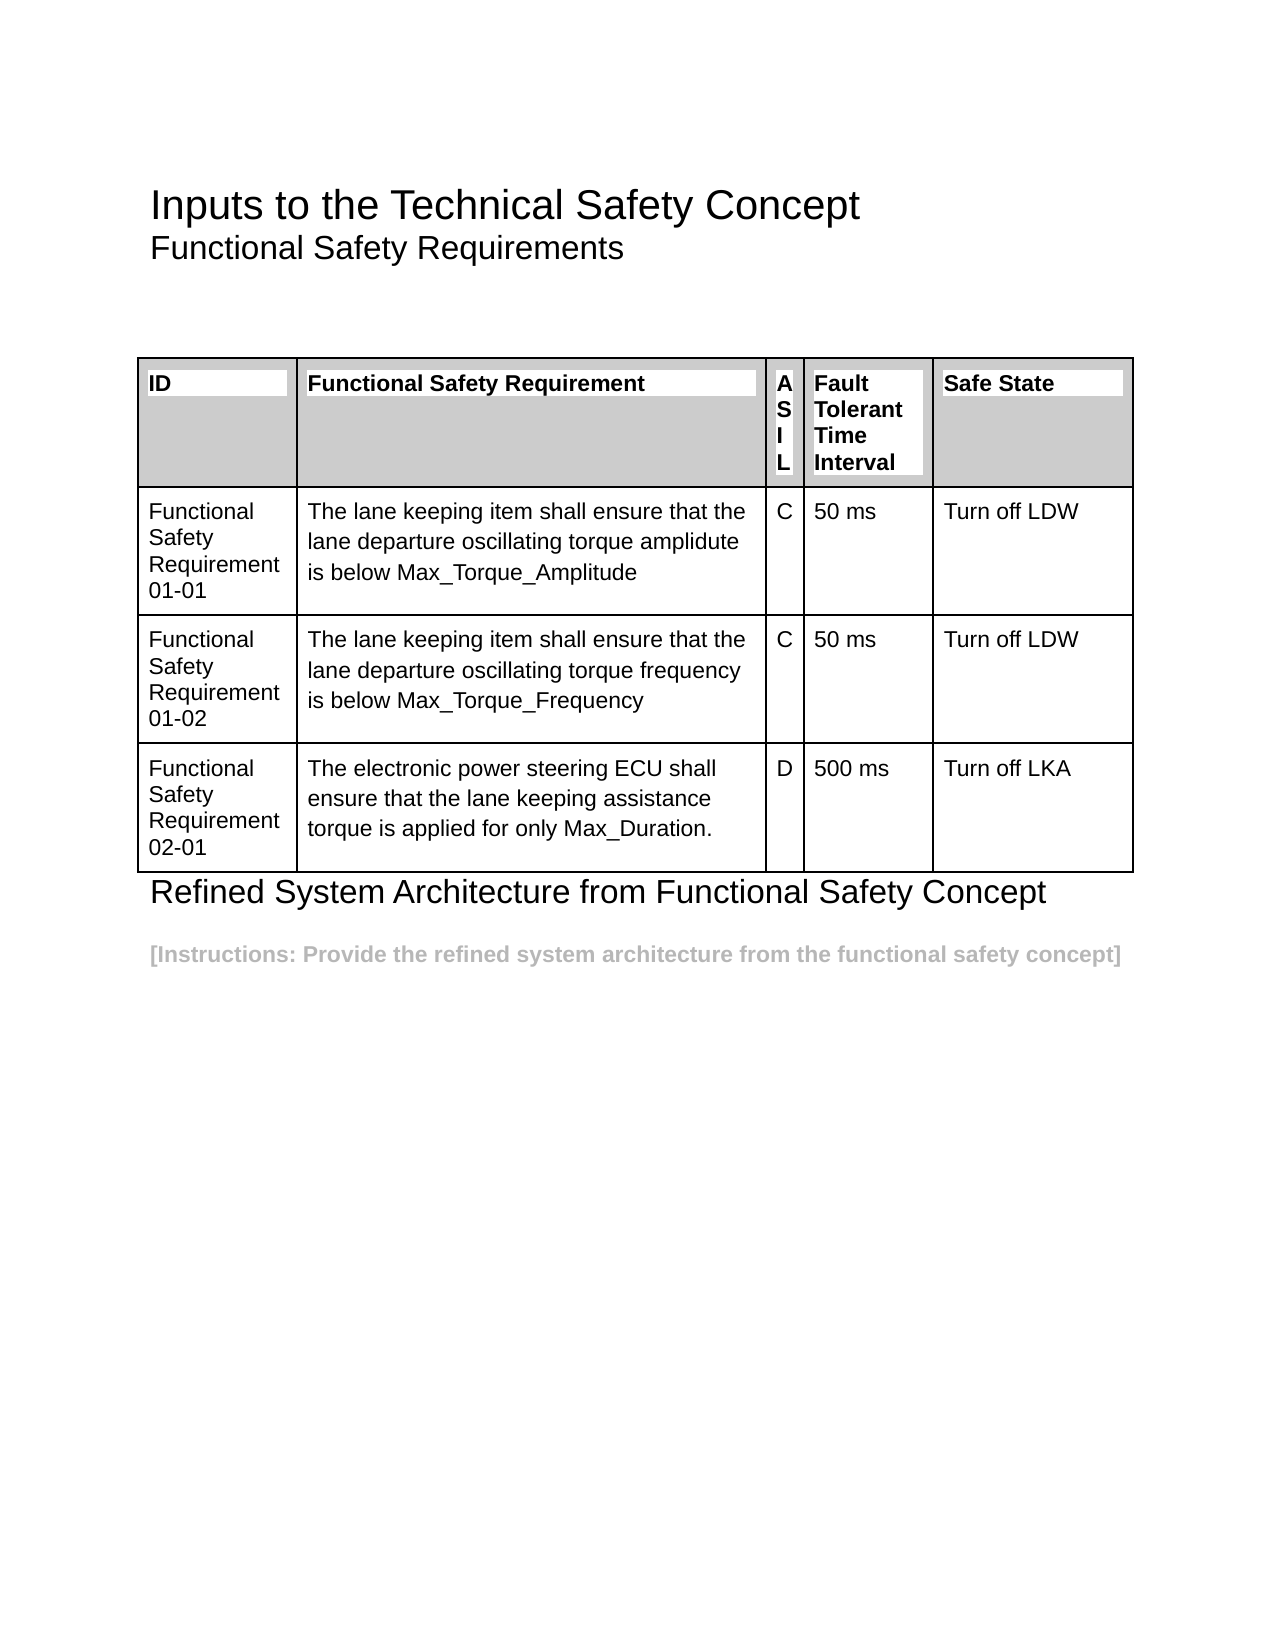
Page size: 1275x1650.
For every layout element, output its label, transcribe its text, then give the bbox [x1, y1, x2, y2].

table_cell Turn off LKA [934, 744, 1132, 871]
table_cell Turn off LDW [934, 488, 1132, 614]
table_cell The lane keeping item shall ensure that the lane departure oscillating torque amplidute is below Max_Torque_Amplitude [298, 488, 765, 614]
table_cell 50 ms [805, 488, 932, 614]
subtitle Inputs to the Technical Safety Concept [150, 180, 1125, 228]
table_cell D [767, 744, 803, 871]
table_cell Functional Safety Requirement 01-01 [139, 488, 296, 614]
table_header Safe State [934, 359, 1132, 486]
table_header Fault Tolerant Time Interval [805, 359, 932, 486]
table_header ASIL [767, 359, 803, 486]
table_cell The electronic power steering ECU shall ensure that the lane keeping assistance torque is applied for only Max_Duration. [298, 744, 765, 871]
table_header Functional Safety Requirement [298, 359, 765, 486]
table_header ID [139, 359, 296, 486]
table_cell C [767, 616, 803, 742]
subtitle Refined System Architecture from Functional Safety Concept [150, 873, 1125, 911]
table_cell Functional Safety Requirement 01-02 [139, 616, 296, 742]
table_cell 500 ms [805, 744, 932, 871]
table_cell C [767, 488, 803, 614]
table_cell The lane keeping item shall ensure that the lane departure oscillating torque frequency is below Max_Torque_Frequency [298, 616, 765, 742]
table_cell Turn off LDW [934, 616, 1132, 742]
table_cell 50 ms [805, 616, 932, 742]
table_cell Functional Safety Requirement 02-01 [139, 744, 296, 871]
text [Instructions: Provide the refined system architecture from the functional safety concept] [150, 941, 1125, 968]
subtitle Functional Safety Requirements [150, 228, 1125, 267]
